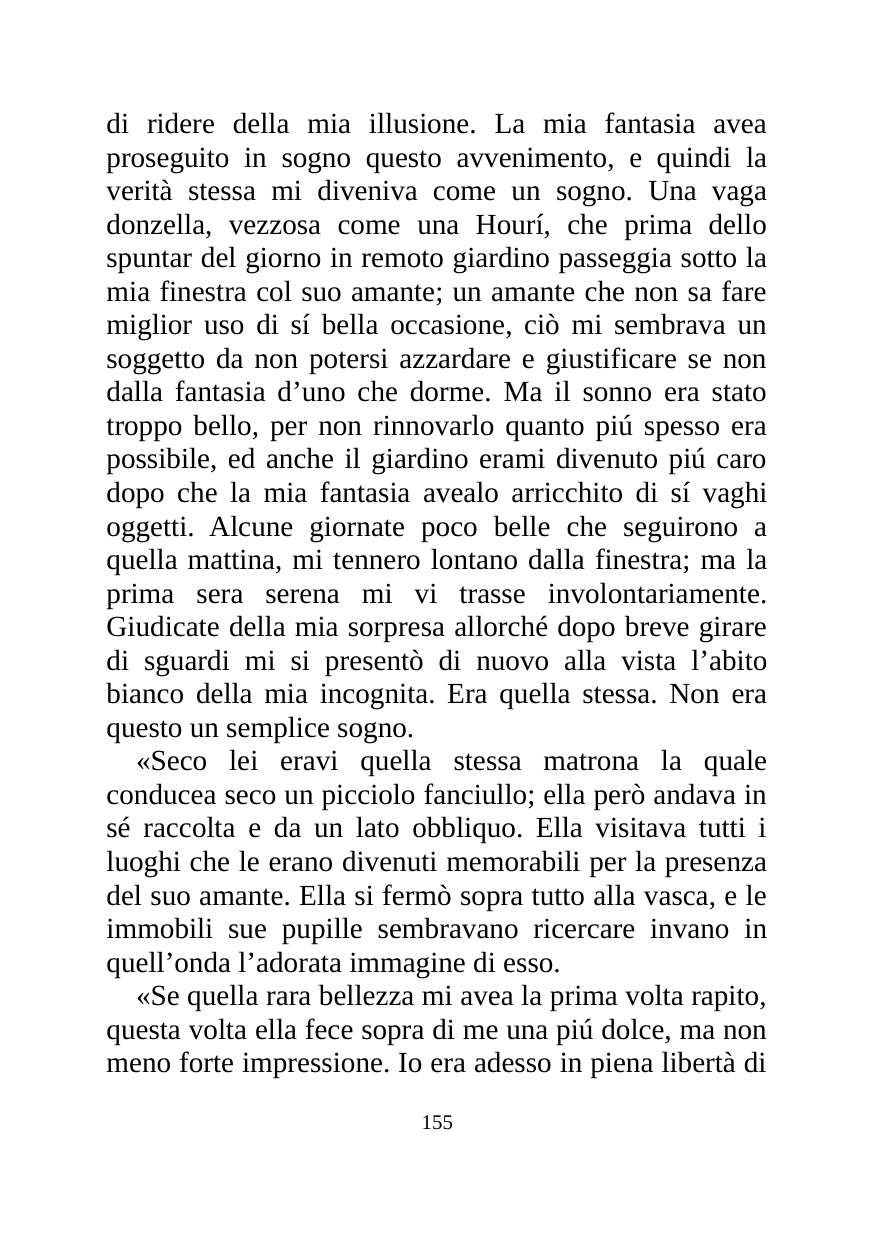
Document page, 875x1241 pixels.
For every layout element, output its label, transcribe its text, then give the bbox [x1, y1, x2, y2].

text «Seco lei eravi quella stessa matrona la quale conducea seco un picciolo fanciullo; ella però andava in sé raccolta e da un lato obbliquo. Ella visitava tutti i luoghi che le erano divenuti memorabili per la presenza del suo amante. Ella si fermò sopra tutto alla vasca, e le immobili sue pupille sembravano ricercare invano in quell’onda l’adorata immagine di esso. [106, 743, 768, 978]
text «Se quella rara bellezza mi avea la prima volta rapito, questa volta ella fece sopra di me una piú dolce, ma non meno forte impressione. Io era adesso in piena libertà di [106, 978, 768, 1079]
text di ridere della mia illusione. La mia fantasia avea proseguito in sogno questo avvenimento, e quindi la verità stessa mi diveniva come un sogno. Una vaga donzella, vezzosa come una Hourí, che prima dello spuntar del giorno in remoto giardino passeggia sotto la mia finestra col suo amante; un amante che non sa fare miglior uso di sí bella occasione, ciò mi sembrava un soggetto da non potersi azzardare e giustificare se non dalla fantasia d’uno che dorme. Ma il sonno era stato troppo bello, per non rinnovarlo quanto piú spesso era possibile, ed anche il giardino erami divenuto piú caro dopo che la mia fantasia avealo arricchito di sí vaghi oggetti. Alcune giornate poco belle che seguirono a quella mattina, mi tennero lontano dalla finestra; ma la prima sera serena mi vi trasse involontariamente. Giudicate della mia sorpresa allorché dopo breve girare di sguardi mi si presentò di nuovo alla vista l’abito bianco della mia incognita. Era quella stessa. Non era questo un semplice sogno. [106, 106, 768, 743]
